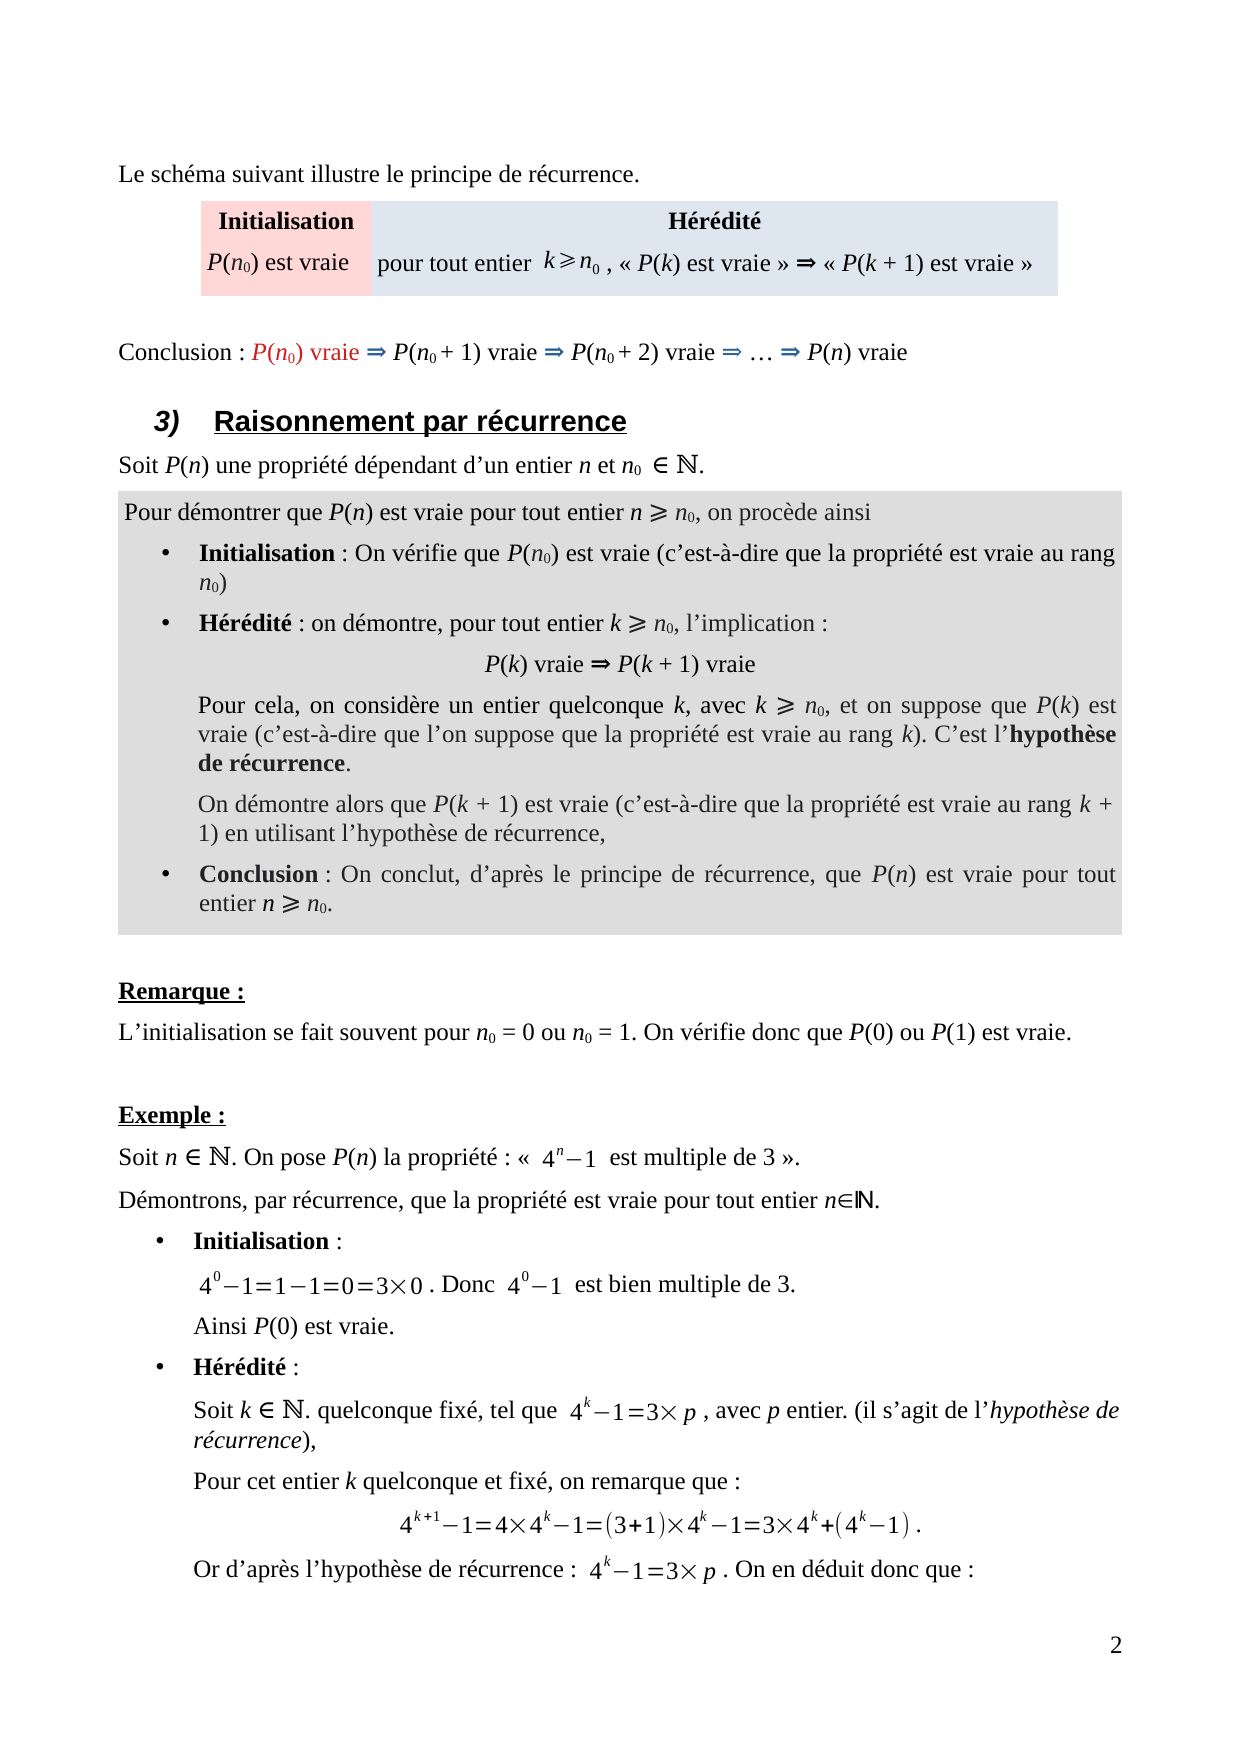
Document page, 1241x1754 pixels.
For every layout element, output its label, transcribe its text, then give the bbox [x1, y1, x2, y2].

subtitle Raisonnement par récurrence [153, 404, 1122, 437]
text Le schéma suivant illustre le principe de récurrence. [118, 159, 1122, 188]
text Démontrons, par récurrence, que la propriété est vraie pour tout entier n∈ℕ. [118, 1185, 1122, 1214]
list . [156, 1507, 1122, 1540]
table_cell [1058, 241, 1123, 296]
text Soit n ∈ ℕ. On pose P(n) la propriété : « est multiple de 3 ». [118, 1141, 1122, 1172]
text Remarque : [118, 976, 1122, 1005]
table_cell P(n0) est vraie [201, 241, 371, 296]
table_header Pour démontrer que P(n) est vraie pour tout entier n ⩾ n0, on procède ainsi Initialisation : On vérifie que P(n0) est vraie (c’est-à-dire que la propriété est vraie au rang n0) Hérédité : on démontre, pour tout entier k ⩾ n0, l’implication : P(k) vraie ⇒ P(k + 1) vraie Pour cela, on considère un entier quelconque k, avec k ⩾ n0, et on suppose que P(k) est vraie (c’est-à-dire que l’on suppose que la propriété est vraie au rang k). C’est l’hypothèse de récurrence. On démontre alors que P(k + 1) est vraie (c’est-à-dire que la propriété est vraie au rang k + 1) en utilisant l’hypothèse de récurrence, Conclusion : On conclut, d’après le principe de récurrence, que P(n) est vraie pour tout entier n ⩾ n0. [118, 491, 1122, 935]
table_cell pour tout entier , « P(k) est vraie » ⇒ « P(k + 1) est vraie » [371, 241, 1058, 296]
table_header Initialisation [201, 201, 371, 241]
text Conclusion : P(n0) vraie ⇒ P(n0 + 1) vraie ⇒ P(n0 + 2) vraie ⇒ … ⇒ P(n) vraie [118, 337, 1122, 366]
list Initialisation : [156, 1226, 1122, 1255]
table_header [1058, 201, 1123, 241]
table_header [118, 201, 201, 241]
table_header Hérédité [371, 201, 1058, 241]
text L’initialisation se fait souvent pour n0 = 0 ou n0 = 1. On vérifie donc que P(0) ou P(1) est vraie. [118, 1017, 1122, 1046]
list Ainsi P(0) est vraie. [156, 1311, 1122, 1340]
list . Donc est bien multiple de 3. [156, 1267, 1122, 1299]
list Pour cet entier k quelconque et fixé, on remarque que : [156, 1466, 1122, 1495]
text Soit P(n) une propriété dépendant d’un entier n et n0 ∈ ℕ. [118, 450, 1122, 478]
list Hérédité : [156, 1352, 1122, 1381]
list Or d’après l’hypothèse de récurrence : . On en déduit donc que : [156, 1553, 1122, 1584]
text Exemple : [118, 1100, 1122, 1129]
table_cell [118, 241, 201, 296]
list Soit k ∈ ℕ. quelconque fixé, tel que , avec p entier. (il s’agit de l’hypothèse de récurrence), [156, 1394, 1122, 1453]
